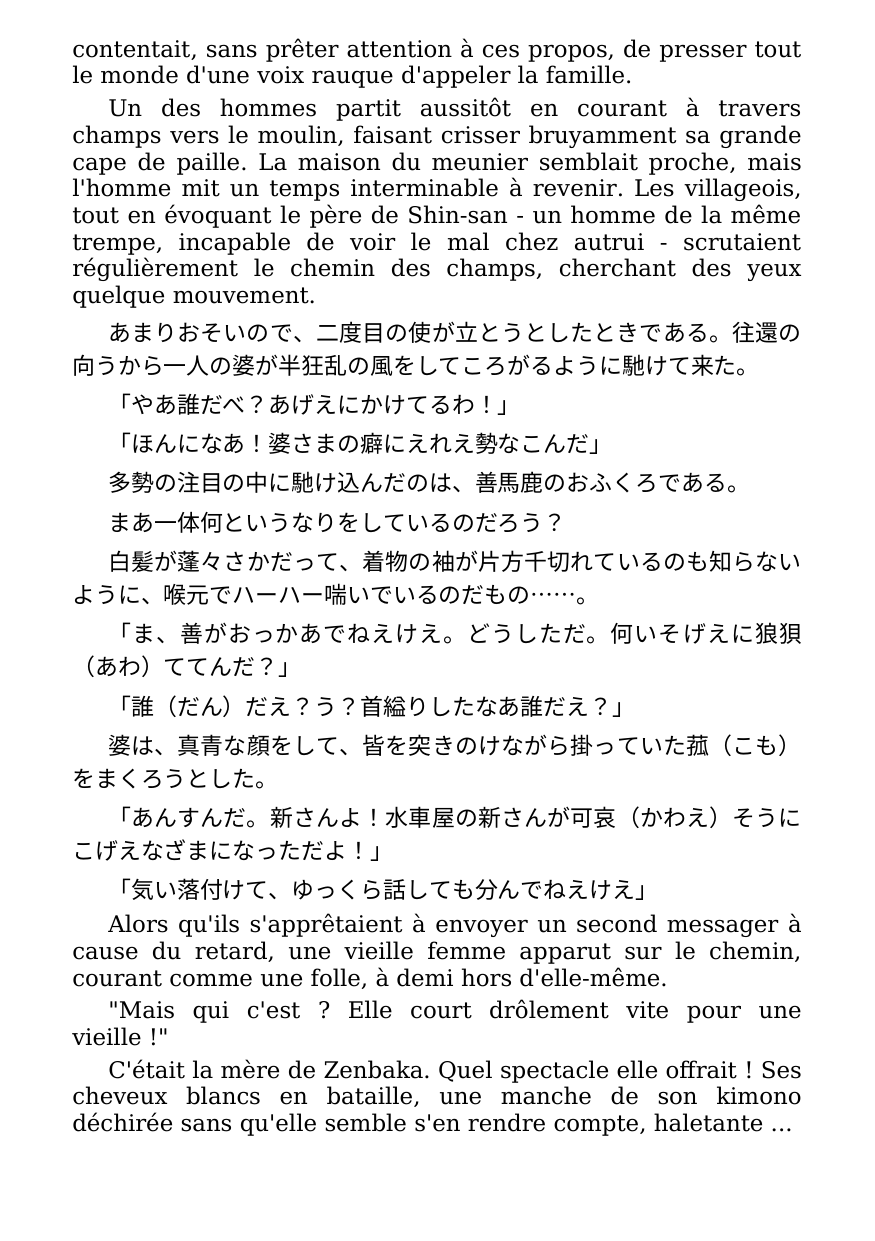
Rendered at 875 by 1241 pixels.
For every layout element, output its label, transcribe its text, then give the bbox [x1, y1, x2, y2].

text 「あんすんだ。新さんよ！水車屋の新さんが可哀（かわえ）そうにこげえなざまになっただよ！」 [72, 800, 802, 866]
text C'était la mère de Zenbaka. Quel spectacle elle offrait ! Ses cheveux blancs en bataille, une manche de son kimono déchirée sans qu'elle semble s'en rendre compte, haletante ... [72, 1057, 802, 1137]
text "Mais qui c'est ? Elle court drôlement vite pour une vieille !" [72, 997, 802, 1051]
text 「やあ誰だべ？あげえにかけてるわ！」 [72, 387, 802, 420]
text Un des hommes partit aussitôt en courant à travers champs vers le moulin, faisant crisser bruyamment sa grande cape de paille. La maison du meunier semblait proche, mais l'homme mit un temps interminable à revenir. Les villageois, tout en évoquant le père de Shin-san - un homme de la même trempe, incapable de voir le mal chez autrui - scrutaient régulièrement le chemin des champs, cherchant des yeux quelque mouvement. [72, 95, 802, 309]
text 「ま、善がおっかあでねえけえ。どうしただ。何いそげえに狼狽（あわ）ててんだ？」 [72, 616, 802, 682]
text あまりおそいので、二度目の使が立とうとしたときである。往還の向うから一人の婆が半狂乱の風をしてころがるように馳けて来た。 [72, 314, 802, 381]
text 多勢の注目の中に馳け込んだのは、善馬鹿のおふくろである。 [72, 465, 802, 498]
text Alors qu'ils s'apprêtaient à envoyer un second messager à cause du retard, une vieille femme apparut sur le chemin, courant comme une folle, à demi hors d'elle-même. [72, 912, 802, 992]
text 「ほんになあ！婆さまの癖にえれえ勢なこんだ」 [72, 426, 802, 459]
text contentait, sans prêter attention à ces propos, de presser tout le monde d'une voix rauque d'appeler la famille. [72, 36, 802, 89]
text 「誰（だん）だえ？う？首縊りしたなあ誰だえ？」 [72, 688, 802, 722]
text 「気い落付けて、ゆっくら話しても分んでねえけえ」 [72, 872, 802, 906]
text 婆は、真青な顔をして、皆を突きのけながら掛っていた菰（こも）をまくろうとした。 [72, 728, 802, 794]
text まあ一体何というなりをしているのだろう？ [72, 504, 802, 538]
text 白髪が蓬々さかだって、着物の袖が片方千切れているのも知らないように、喉元でハーハー喘いでいるのだもの……。 [72, 544, 802, 610]
